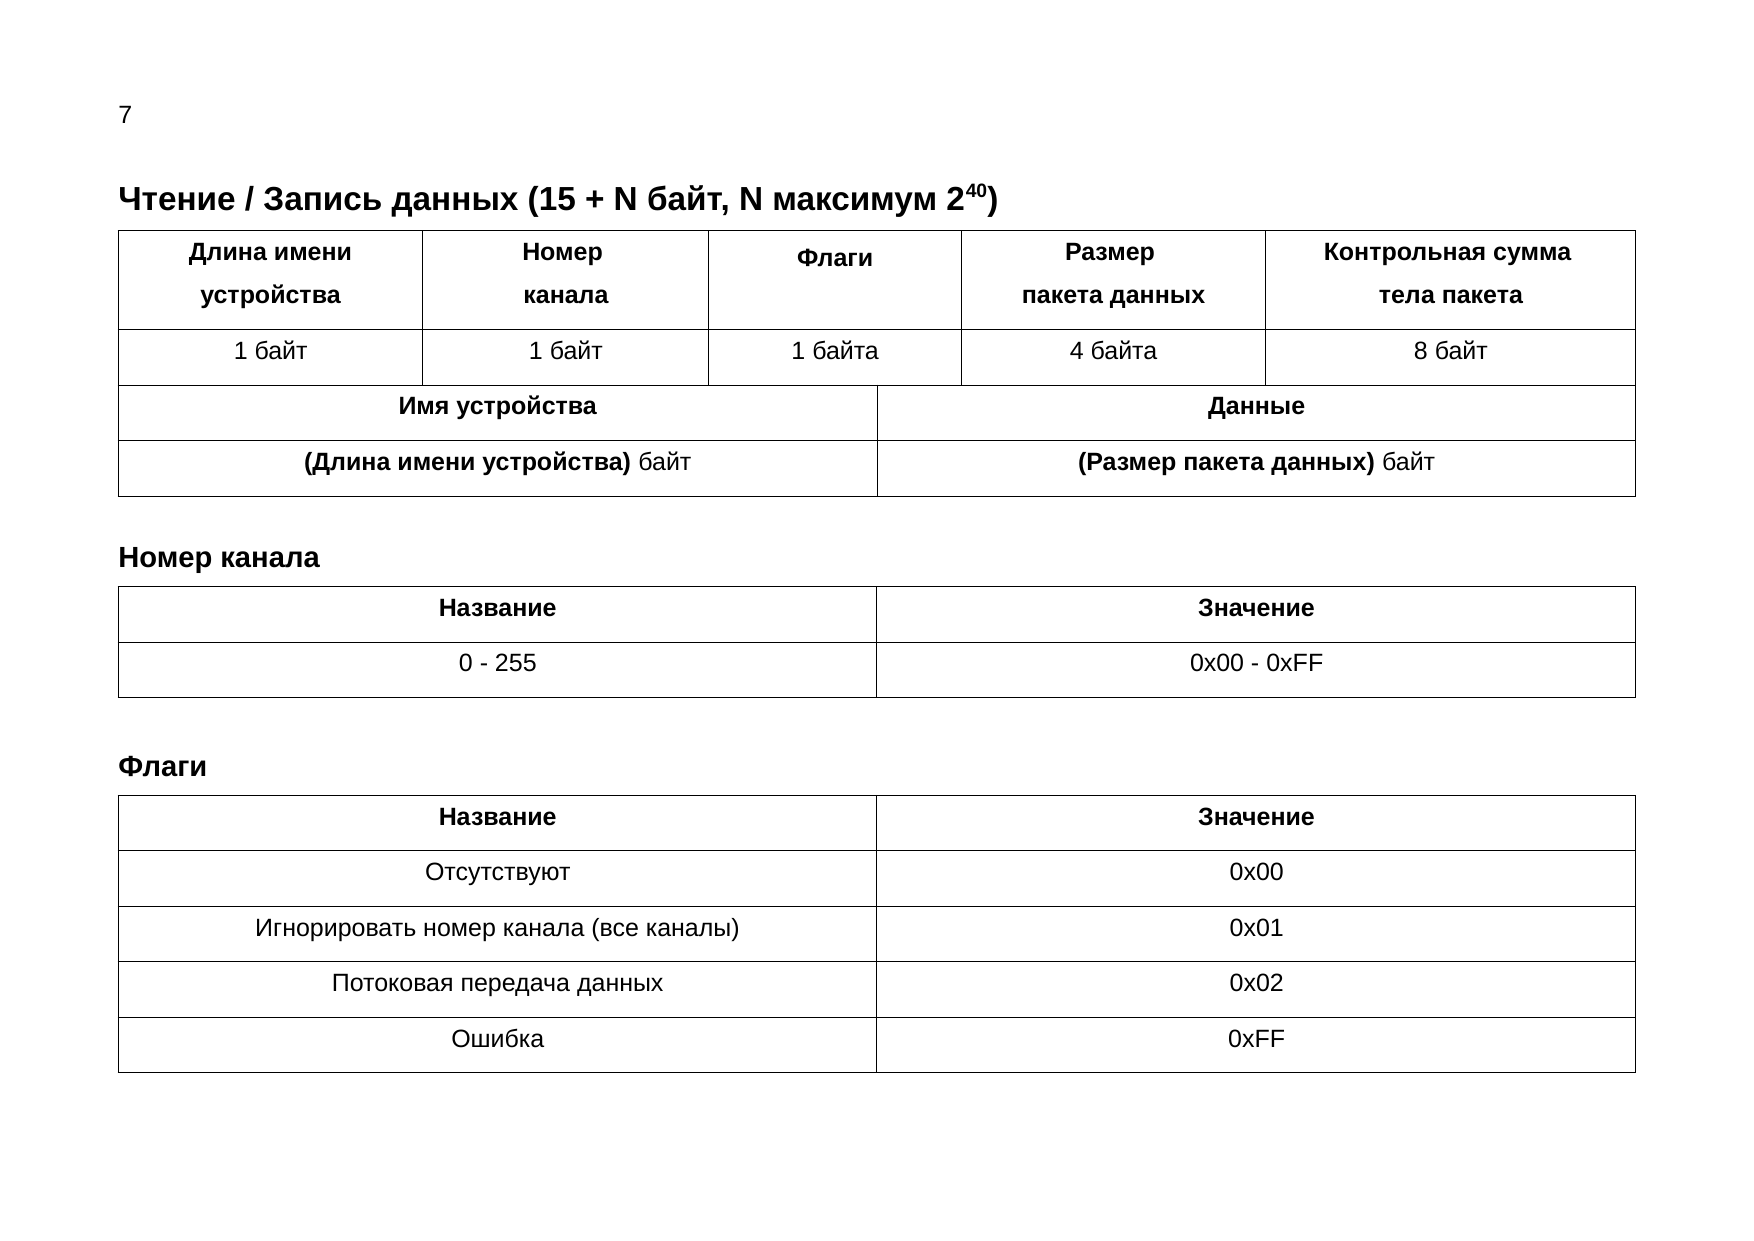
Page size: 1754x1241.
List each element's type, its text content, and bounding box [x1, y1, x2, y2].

table_cell 0x00 - 0xFF [877, 643, 1635, 697]
table_header Длина имени устройства [119, 231, 422, 329]
table_cell 1 байт [119, 330, 422, 384]
table_cell 4 байта [962, 330, 1265, 384]
table_header Название [119, 587, 876, 642]
table_cell Потоковая передача данных [119, 962, 876, 1017]
table_header Название [119, 796, 876, 850]
table_cell 0x02 [877, 962, 1635, 1017]
table_header Флаги [709, 231, 961, 329]
table_cell 1 байт [423, 330, 708, 384]
table_cell 0x01 [877, 907, 1635, 961]
table_cell Данные [878, 386, 1635, 440]
table_header Контрольная сумма тела пакета [1266, 231, 1635, 329]
table_header Значение [877, 796, 1635, 850]
subtitle Чтение / Запись данных (15 + N байт, N максимум 240) [118, 179, 1636, 218]
table_cell (Размер пакета данных) байт [878, 441, 1635, 496]
table_header Значение [877, 587, 1635, 642]
table_cell Отсутствуют [119, 851, 876, 906]
table_cell 0x00 [877, 851, 1635, 906]
subtitle Флаги [118, 749, 1636, 782]
table_header Номер канала [423, 231, 708, 329]
table_cell (Длина имени устройства) байт [119, 441, 877, 496]
subtitle Номер канала [118, 540, 1636, 573]
table_cell 0xFF [877, 1018, 1635, 1072]
table_cell Имя устройства [119, 386, 877, 440]
table_cell 0 - 255 [119, 643, 876, 697]
table_header Размер пакета данных [962, 231, 1265, 329]
table_cell 1 байта [709, 330, 961, 384]
table_cell 8 байт [1266, 330, 1635, 384]
table_cell Игнорировать номер канала (все каналы) [119, 907, 876, 961]
table_cell Ошибка [119, 1018, 876, 1072]
